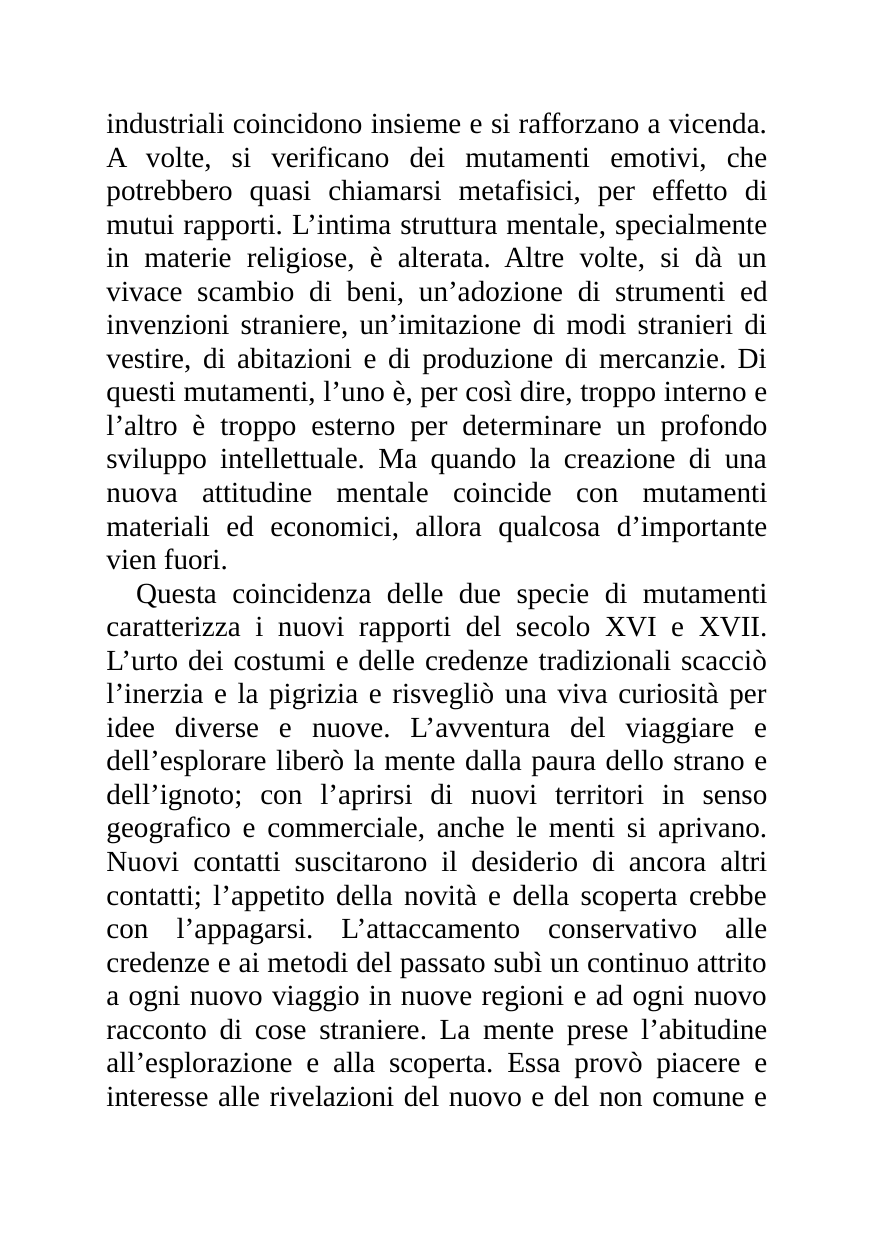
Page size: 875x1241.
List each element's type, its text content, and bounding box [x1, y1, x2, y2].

text industriali coincidono insieme e si rafforzano a vicenda. A volte, si verificano dei mutamenti emotivi, che potrebbero quasi chiamarsi metafisici, per effetto di mutui rapporti. L’intima struttura mentale, specialmente in materie religiose, è alterata. Altre volte, si dà un vivace scambio di beni, un’adozione di strumenti ed invenzioni straniere, un’imitazione di modi stranieri di vestire, di abitazioni e di produzione di mercanzie. Di questi mutamenti, l’uno è, per così dire, troppo interno e l’altro è troppo esterno per determinare un profondo sviluppo intellettuale. Ma quando la creazione di una nuova attitudine mentale coincide con mutamenti materiali ed economici, allora qualcosa d’importante vien fuori. [106, 106, 768, 576]
text Questa coincidenza delle due specie di mutamenti caratterizza i nuovi rapporti del secolo XVI e XVII. L’urto dei costumi e delle credenze tradizionali scacciò l’inerzia e la pigrizia e risvegliò una viva curiosità per idee diverse e nuove. L’avventura del viaggiare e dell’esplorare liberò la mente dalla paura dello strano e dell’ignoto; con l’aprirsi di nuovi territori in senso geografico e commerciale, anche le menti si aprivano. Nuovi contatti suscitarono il desiderio di ancora altri contatti; l’appetito della novità e della scoperta crebbe con l’appagarsi. L’attaccamento conservativo alle credenze e ai metodi del passato subì un continuo attrito a ogni nuovo viaggio in nuove regioni e ad ogni nuovo racconto di cose straniere. La mente prese l’abitudine all’esplorazione e alla scoperta. Essa provò piacere e interesse alle rivelazioni del nuovo e del non comune e [106, 576, 768, 1112]
